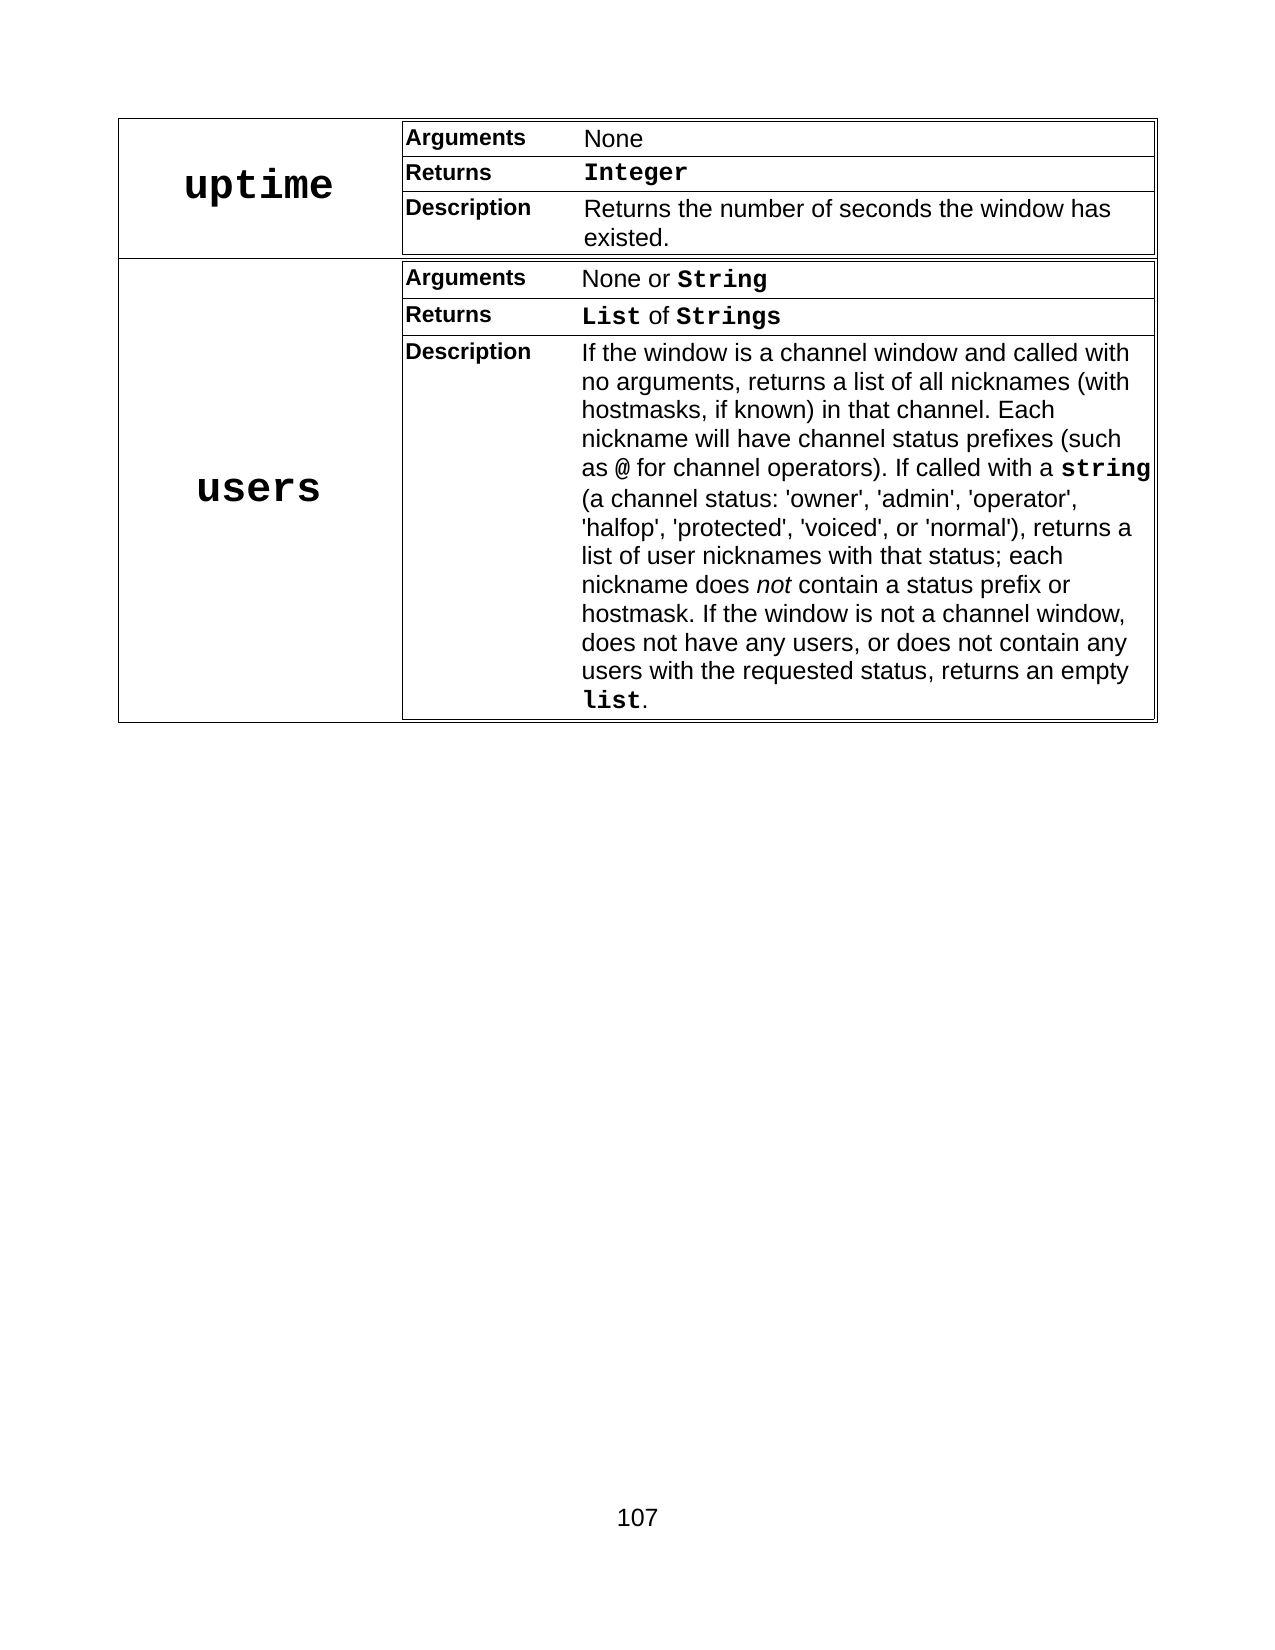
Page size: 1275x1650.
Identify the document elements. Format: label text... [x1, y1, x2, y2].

table_cell Returns the number of seconds the window has existed. [581, 192, 1154, 254]
table_cell [399, 259, 1157, 722]
table_cell Returns [403, 299, 578, 335]
table_cell Returns [403, 157, 581, 191]
table_cell Description [403, 192, 581, 254]
table_header Arguments [403, 262, 578, 298]
table_header Arguments [403, 122, 581, 156]
table_cell Integer [581, 157, 1154, 191]
table_cell [399, 119, 1157, 257]
table_cell users [119, 259, 399, 722]
table_cell Description [403, 336, 578, 719]
table_cell uptime [119, 119, 399, 257]
table_cell List of Strings [578, 299, 1154, 335]
table_header None [581, 122, 1154, 156]
table_cell If the window is a channel window and called with no arguments, returns a list of all nicknames (with hostmasks, if known) in that channel. Each nickname will have channel status prefixes (such as @ for channel operators). If called with a string (a channel status: 'owner', 'admin', 'operator', 'halfop', 'protected', 'voiced', or 'normal'), returns a list of user nicknames with that status; each nickname does not contain a status prefix or hostmask. If the window is not a channel window, does not have any users, or does not contain any users with the requested status, returns an empty list. [578, 336, 1154, 719]
table_header None or String [578, 262, 1154, 298]
